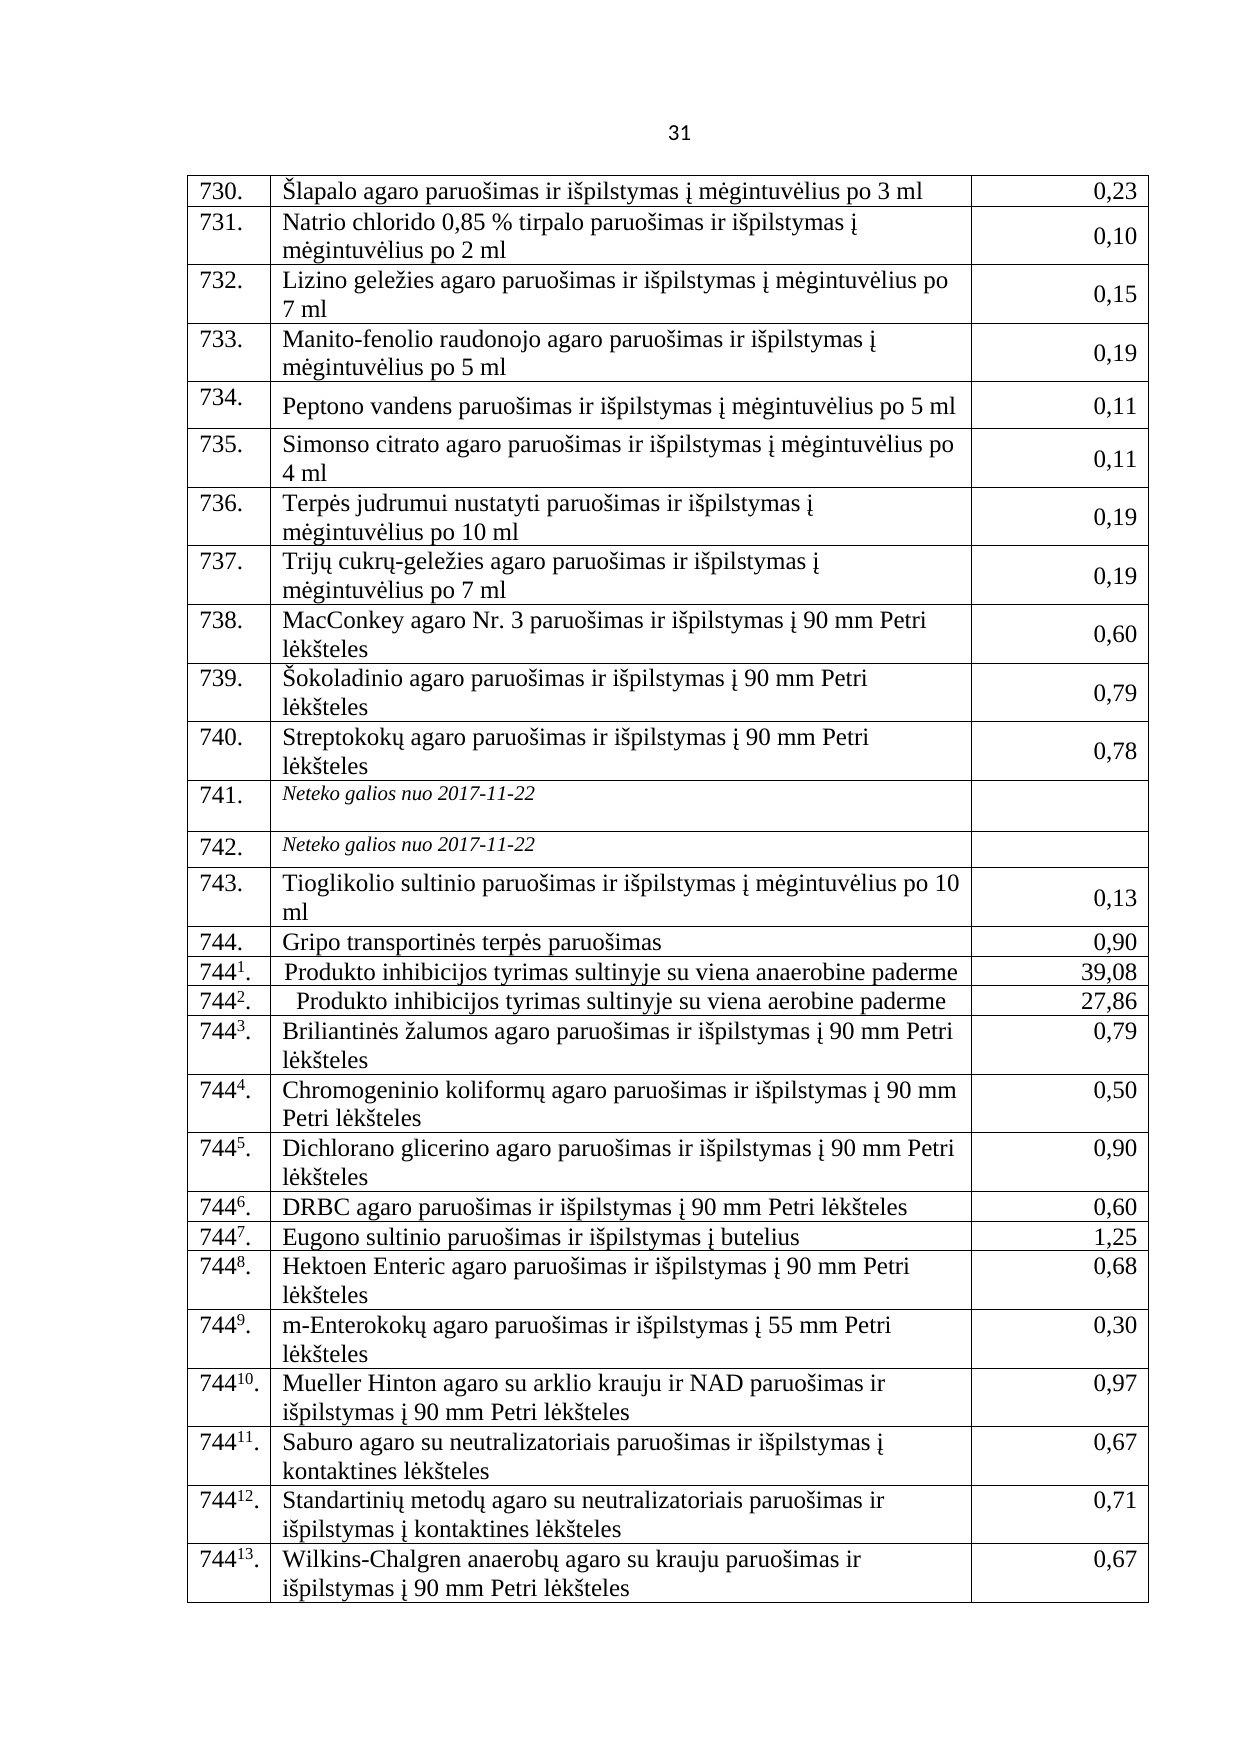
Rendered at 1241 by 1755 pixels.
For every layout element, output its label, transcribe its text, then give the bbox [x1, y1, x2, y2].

table_cell Neteko galios nuo 2017-11-22 [271, 781, 971, 831]
table_cell 736. [188, 488, 270, 545]
table_cell 7441. [188, 957, 270, 985]
table_cell Terpės judrumui nustatyti paruošimas ir išpilstymas į mėgintuvėlius po 10 ml [271, 488, 971, 545]
table_cell 0,11 [972, 429, 1148, 487]
table_cell 74411. [188, 1427, 270, 1484]
table_cell 741. [188, 781, 270, 831]
table_cell Gripo transportinės terpės paruošimas [271, 927, 971, 956]
table_cell 0,11 [972, 382, 1148, 428]
table_cell 0,15 [972, 265, 1148, 323]
table_cell MacConkey agaro Nr. 3 paruošimas ir išpilstymas į 90 mm Petri lėkšteles [271, 605, 971, 662]
table_cell Standartinių metodų agaro su neutralizatoriais paruošimas ir išpilstymas į kontaktines lėkšteles [271, 1486, 971, 1543]
table_cell 0,90 [972, 1133, 1148, 1191]
table_cell 74413. [188, 1544, 270, 1602]
table_cell 1,25 [972, 1222, 1148, 1250]
table_cell Saburo agaro su neutralizatoriais paruošimas ir išpilstymas į kontaktines lėkšteles [271, 1427, 971, 1484]
table_cell 742. [188, 832, 270, 867]
table_cell Peptono vandens paruošimas ir išpilstymas į mėgintuvėlius po 5 ml [271, 382, 971, 428]
table_cell Wilkins-Chalgren anaerobų agaro su krauju paruošimas ir išpilstymas į 90 mm Petri lėkšteles [271, 1544, 971, 1602]
table_cell Šokoladinio agaro paruošimas ir išpilstymas į 90 mm Petri lėkšteles [271, 664, 971, 721]
table_cell 0,60 [972, 1192, 1148, 1221]
table_cell 0,67 [972, 1427, 1148, 1484]
table_cell 7449. [188, 1310, 270, 1367]
table_cell m-Enterokokų agaro paruošimas ir išpilstymas į 55 mm Petri lėkšteles [271, 1310, 971, 1367]
table_cell 730. [188, 176, 270, 206]
table_cell 0,67 [972, 1544, 1148, 1602]
table_cell 0,19 [972, 488, 1148, 545]
table_cell 744. [188, 927, 270, 956]
table_cell Eugono sultinio paruošimas ir išpilstymas į butelius [271, 1222, 971, 1250]
table_cell 0,60 [972, 605, 1148, 662]
table_cell [972, 781, 1148, 831]
table_cell Tioglikolio sultinio paruošimas ir išpilstymas į mėgintuvėlius po 10 ml [271, 868, 971, 926]
table_cell 74412. [188, 1486, 270, 1543]
table_cell Chromogeninio koliformų agaro paruošimas ir išpilstymas į 90 mm Petri lėkšteles [271, 1075, 971, 1132]
table_cell Mueller Hinton agaro su arklio krauju ir NAD paruošimas ir išpilstymas į 90 mm Petri lėkšteles [271, 1369, 971, 1426]
table_cell 0,23 [972, 176, 1148, 206]
table_cell 74410. [188, 1369, 270, 1426]
table_cell 737. [188, 546, 270, 604]
table_cell 735. [188, 429, 270, 487]
table_cell Dichlorano glicerino agaro paruošimas ir išpilstymas į 90 mm Petri lėkšteles [271, 1133, 971, 1191]
table_cell 732. [188, 265, 270, 323]
table_cell Šlapalo agaro paruošimas ir išpilstymas į mėgintuvėlius po 3 ml [271, 176, 971, 206]
table_cell 27,86 [972, 986, 1148, 1015]
table_cell Streptokokų agaro paruošimas ir išpilstymas į 90 mm Petri lėkšteles [271, 722, 971, 779]
table_cell [972, 832, 1148, 867]
table_cell 733. [188, 324, 270, 381]
table_cell Produkto inhibicijos tyrimas sultinyje su viena aerobine paderme [271, 986, 971, 1015]
table_cell 7448. [188, 1251, 270, 1309]
table_cell 0,19 [972, 546, 1148, 604]
table_cell 739. [188, 664, 270, 721]
table_cell 0,97 [972, 1369, 1148, 1426]
table_cell 0,90 [972, 927, 1148, 956]
table_cell Simonso citrato agaro paruošimas ir išpilstymas į mėgintuvėlius po 4 ml [271, 429, 971, 487]
table_cell Manito-fenolio raudonojo agaro paruošimas ir išpilstymas į mėgintuvėlius po 5 ml [271, 324, 971, 381]
table_cell 740. [188, 722, 270, 779]
table_cell DRBC agaro paruošimas ir išpilstymas į 90 mm Petri lėkšteles [271, 1192, 971, 1221]
table_cell Lizino geležies agaro paruošimas ir išpilstymas į mėgintuvėlius po 7 ml [271, 265, 971, 323]
table_cell 7444. [188, 1075, 270, 1132]
table_cell Hektoen Enteric agaro paruošimas ir išpilstymas į 90 mm Petri lėkšteles [271, 1251, 971, 1309]
table_cell 0,19 [972, 324, 1148, 381]
table_cell 734. [188, 382, 270, 428]
table_cell 7446. [188, 1192, 270, 1221]
table_cell 0,10 [972, 207, 1148, 264]
table_cell 0,68 [972, 1251, 1148, 1309]
table_cell Produkto inhibicijos tyrimas sultinyje su viena anaerobine paderme [271, 957, 971, 985]
table_cell 39,08 [972, 957, 1148, 985]
table_cell Briliantinės žalumos agaro paruošimas ir išpilstymas į 90 mm Petri lėkšteles [271, 1016, 971, 1074]
table_cell 7445. [188, 1133, 270, 1191]
table_cell Natrio chlorido 0,85 % tirpalo paruošimas ir išpilstymas į mėgintuvėlius po 2 ml [271, 207, 971, 264]
table_cell 0,79 [972, 664, 1148, 721]
table_cell 7443. [188, 1016, 270, 1074]
table_cell 731. [188, 207, 270, 264]
table_cell 0,30 [972, 1310, 1148, 1367]
table_cell Trijų cukrų-geležies agaro paruošimas ir išpilstymas į mėgintuvėlius po 7 ml [271, 546, 971, 604]
table_cell 7447. [188, 1222, 270, 1250]
table_cell 0,50 [972, 1075, 1148, 1132]
table_cell 743. [188, 868, 270, 926]
table_cell 738. [188, 605, 270, 662]
table_cell 0,13 [972, 868, 1148, 926]
table_cell 0,78 [972, 722, 1148, 779]
table_cell 0,79 [972, 1016, 1148, 1074]
table_cell 7442. [188, 986, 270, 1015]
table_cell Neteko galios nuo 2017-11-22 [271, 832, 971, 867]
table_cell 0,71 [972, 1486, 1148, 1543]
